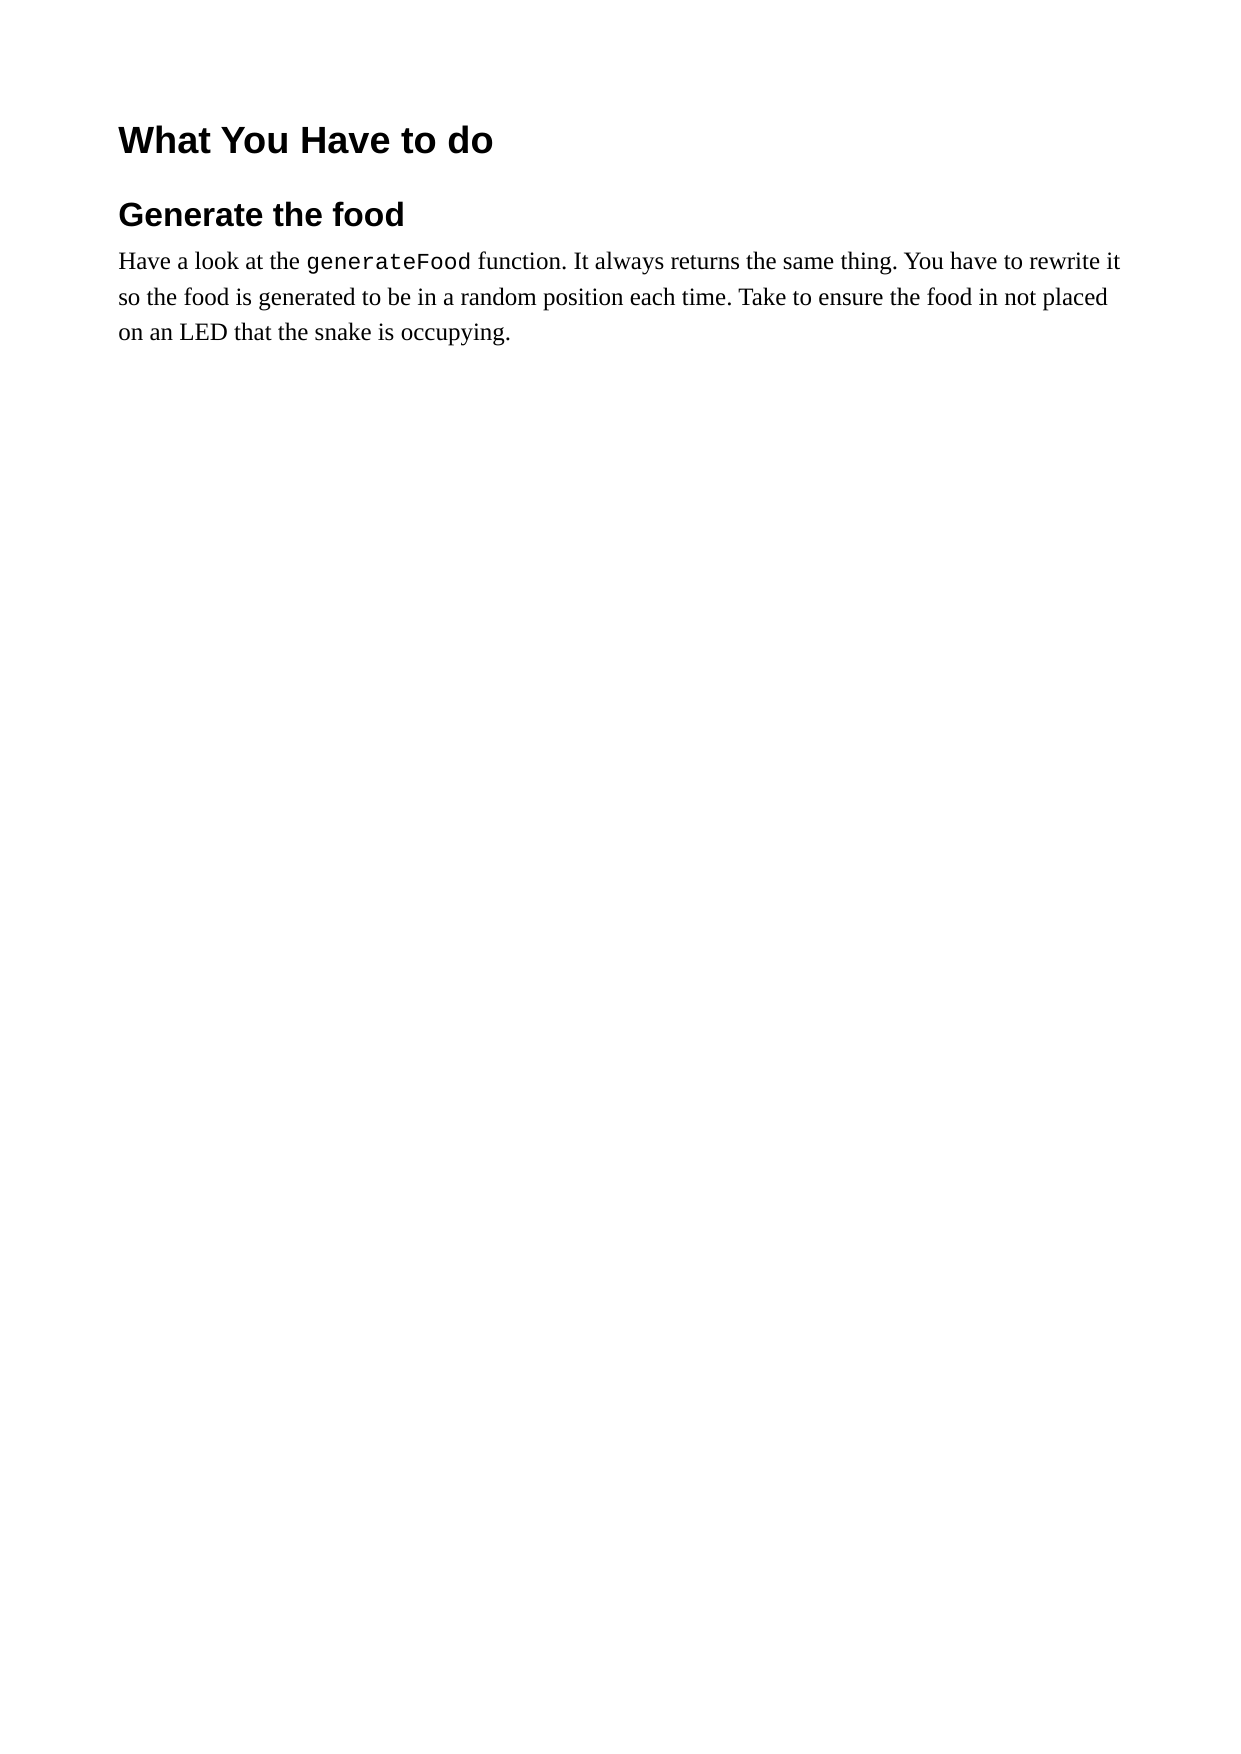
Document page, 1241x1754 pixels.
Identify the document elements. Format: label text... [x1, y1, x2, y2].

text Have a look at the generateFood function. It always returns the same thing. You have to rewrite it so the food is generated to be in a random position each time. Take to ensure the food in not placed on an LED that the snake is occupying. [118, 246, 1122, 345]
subtitle What You Have to do [118, 118, 1122, 162]
subtitle Generate the food [118, 195, 1122, 234]
